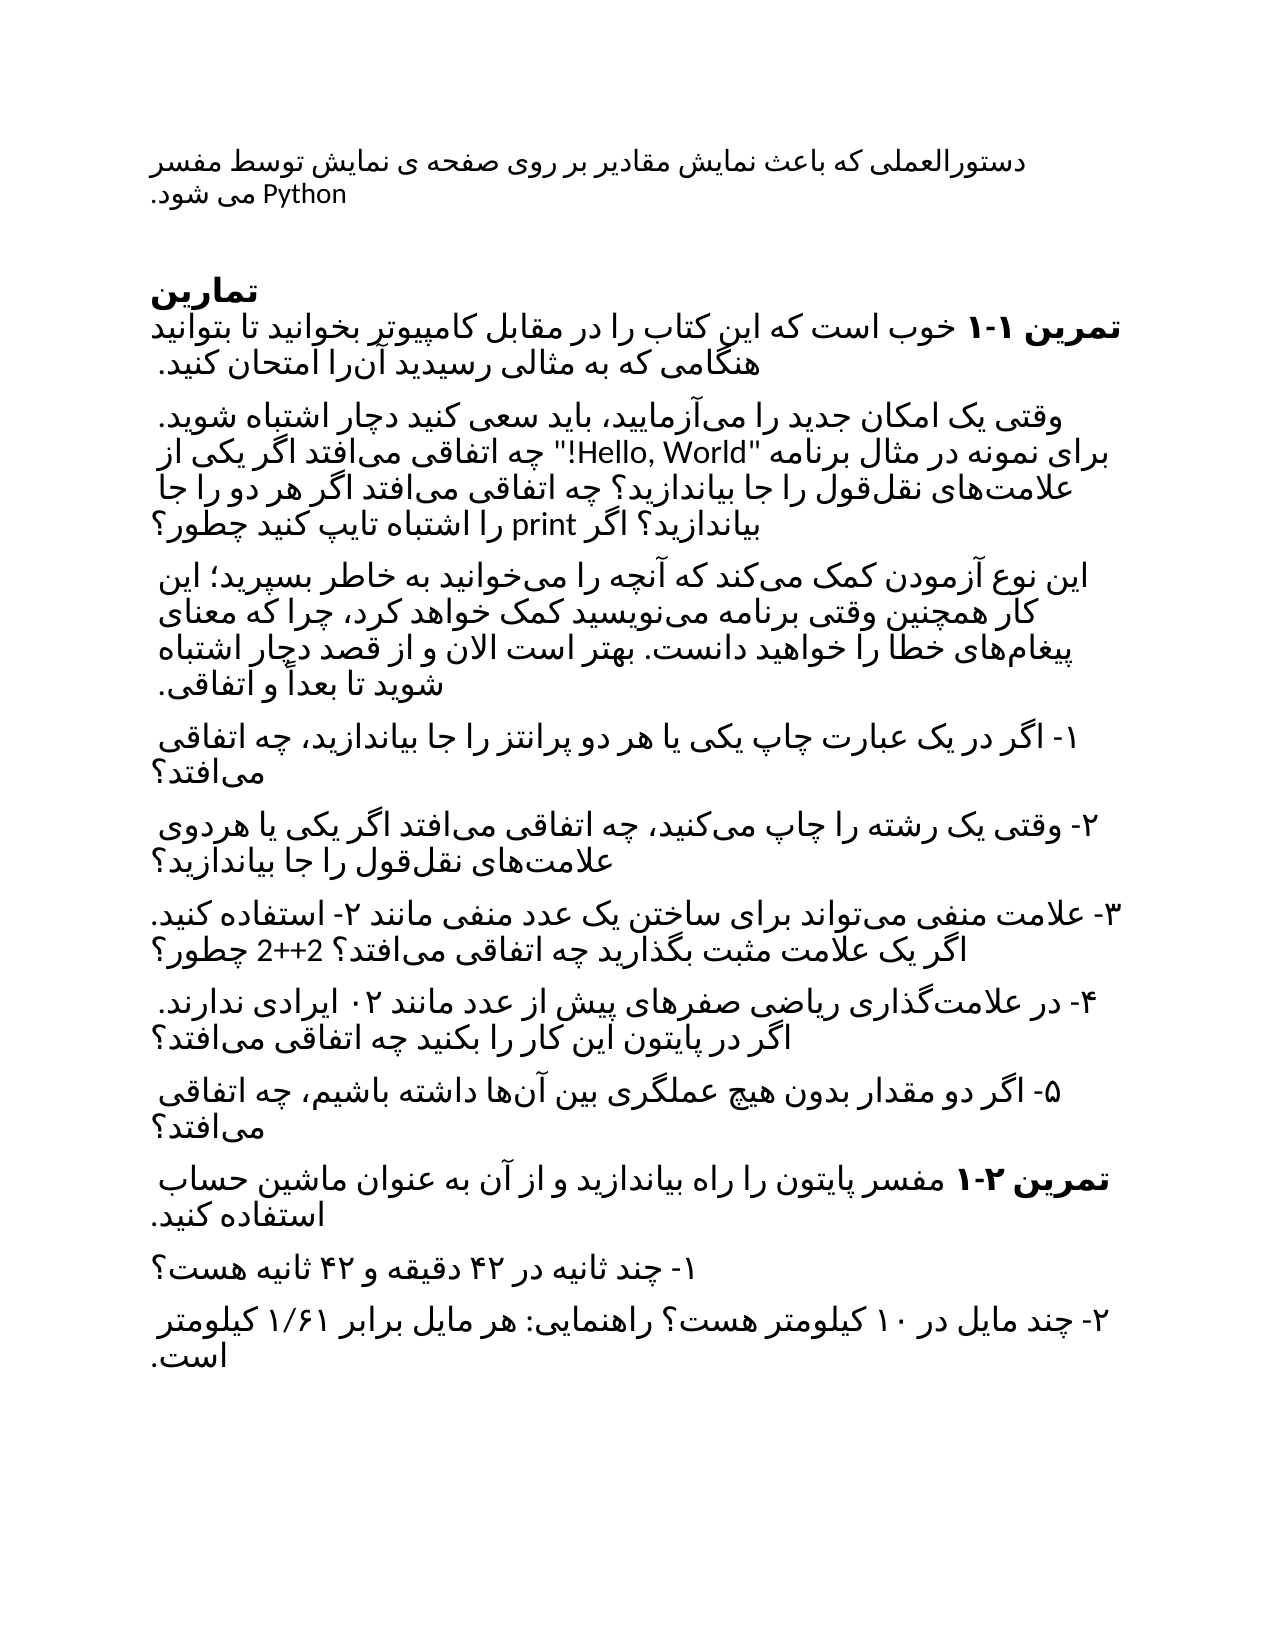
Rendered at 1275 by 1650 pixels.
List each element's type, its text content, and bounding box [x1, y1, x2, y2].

text ۴- در علامت‌گذاری ریاضی صفرهای پیش از عدد مانند ۰۲ ایرادی ندارند. اگر در پایتون این کار را بکنید چه اتفاقی می‌افتد؟ [150, 989, 1125, 1058]
text تمرین ۲-۱ مفسر پایتون را راه بیاندازید و از آن به عنوان ماشین حساب استفاده کنید. [150, 1166, 1125, 1235]
text تمارین تمرین ۱-۱ خوب است که این کتاب را در مقابل کامپیوتر بخوانید تا بتوانید هنگامی که به مثالی رسیدید آن‌را امتحان کنید. [150, 278, 1125, 383]
text ۲- چند مایل در ۱۰ کیلومتر هست؟ راهنمایی: هر مایل برابر ۱/۶۱ کیلومتر است. [150, 1307, 1125, 1376]
text ۳- علامت منفی می‌تواند برای ساختن یک عدد منفی مانند ۲- استفاده کنید. اگر یک علامت مثبت بگذارید چه اتفاقی می‌افتد؟ 2++2 چطور؟ [150, 900, 1125, 969]
text وقتی یک امکان جدید را می‌آزمایید،‌ باید سعی کنید دچار اشتباه شوید. برای نمونه در مثال برنامه "Hello, World!" چه اتفاقی می‌افتد اگر یکی از علامت‌های نقل‌قول را جا بیاندازید؟ چه اتفاقی می‌افتد اگر هر دو را جا بیاندازید؟ اگر print را اشتباه تایپ کنید چطور؟ [150, 402, 1125, 543]
text این نوع آزمودن کمک می‌کند که آنچه را می‌خوانید به خاطر بسپرید؛ این کار همچنین وقتی برنامه می‌نویسید کمک خواهد کرد، چرا که معنای پیغام‌های خطا را خواهید دانست. بهتر است الان و از قصد دچار اشتباه شوید تا بعداً و اتفاقی. [150, 563, 1125, 704]
text ۱- چند ثانیه در ۴۲ دقیقه و ۴۲ ثانیه هست؟ [150, 1254, 1125, 1288]
text ۵- اگر دو مقدار بدون هیچ عملگری بین آن‌ها داشته باشیم، چه اتفاقی می‌افتد؟ [150, 1077, 1125, 1146]
text ۲- وقتی یک رشته را چاپ می‌کنید، چه اتفاقی می‌افتد اگر یکی یا هردوی علامت‌های نقل‌قول را جا بیاندازید؟ [150, 812, 1125, 881]
text دستورالعملی که باعث نمایش مقادیر بر روی صفحه ی نمایش توسط مفسر Python می شود. [150, 150, 1125, 211]
text ۱- اگر در یک عبارت چاپ یکی یا هر دو پرانتز را جا بیاندازید، چه اتفاقی می‌افتد؟ [150, 723, 1125, 792]
